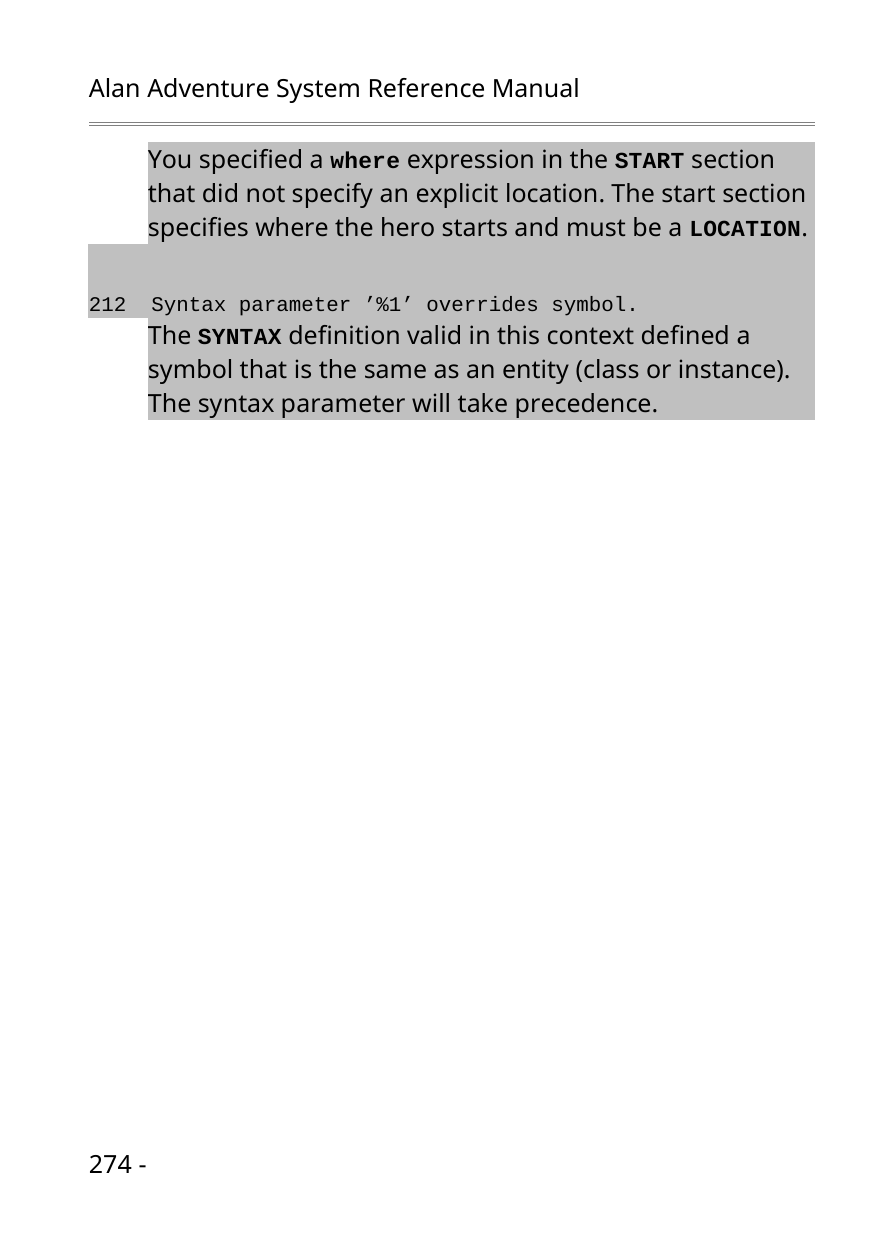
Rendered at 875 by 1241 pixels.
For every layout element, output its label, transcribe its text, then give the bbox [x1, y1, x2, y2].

text The SYNTAX definition valid in this context defined a symbol that is the same as an entity (class or instance). The syntax param­eter will take precedence. [148, 318, 815, 420]
text 212 Syntax parameter ’%1’ overrides symbol. [88, 294, 815, 318]
text You specified a where expression in the START section that did not specify an explicit location. The start section specifies where the hero starts and must be a LOCATION. [148, 142, 815, 244]
